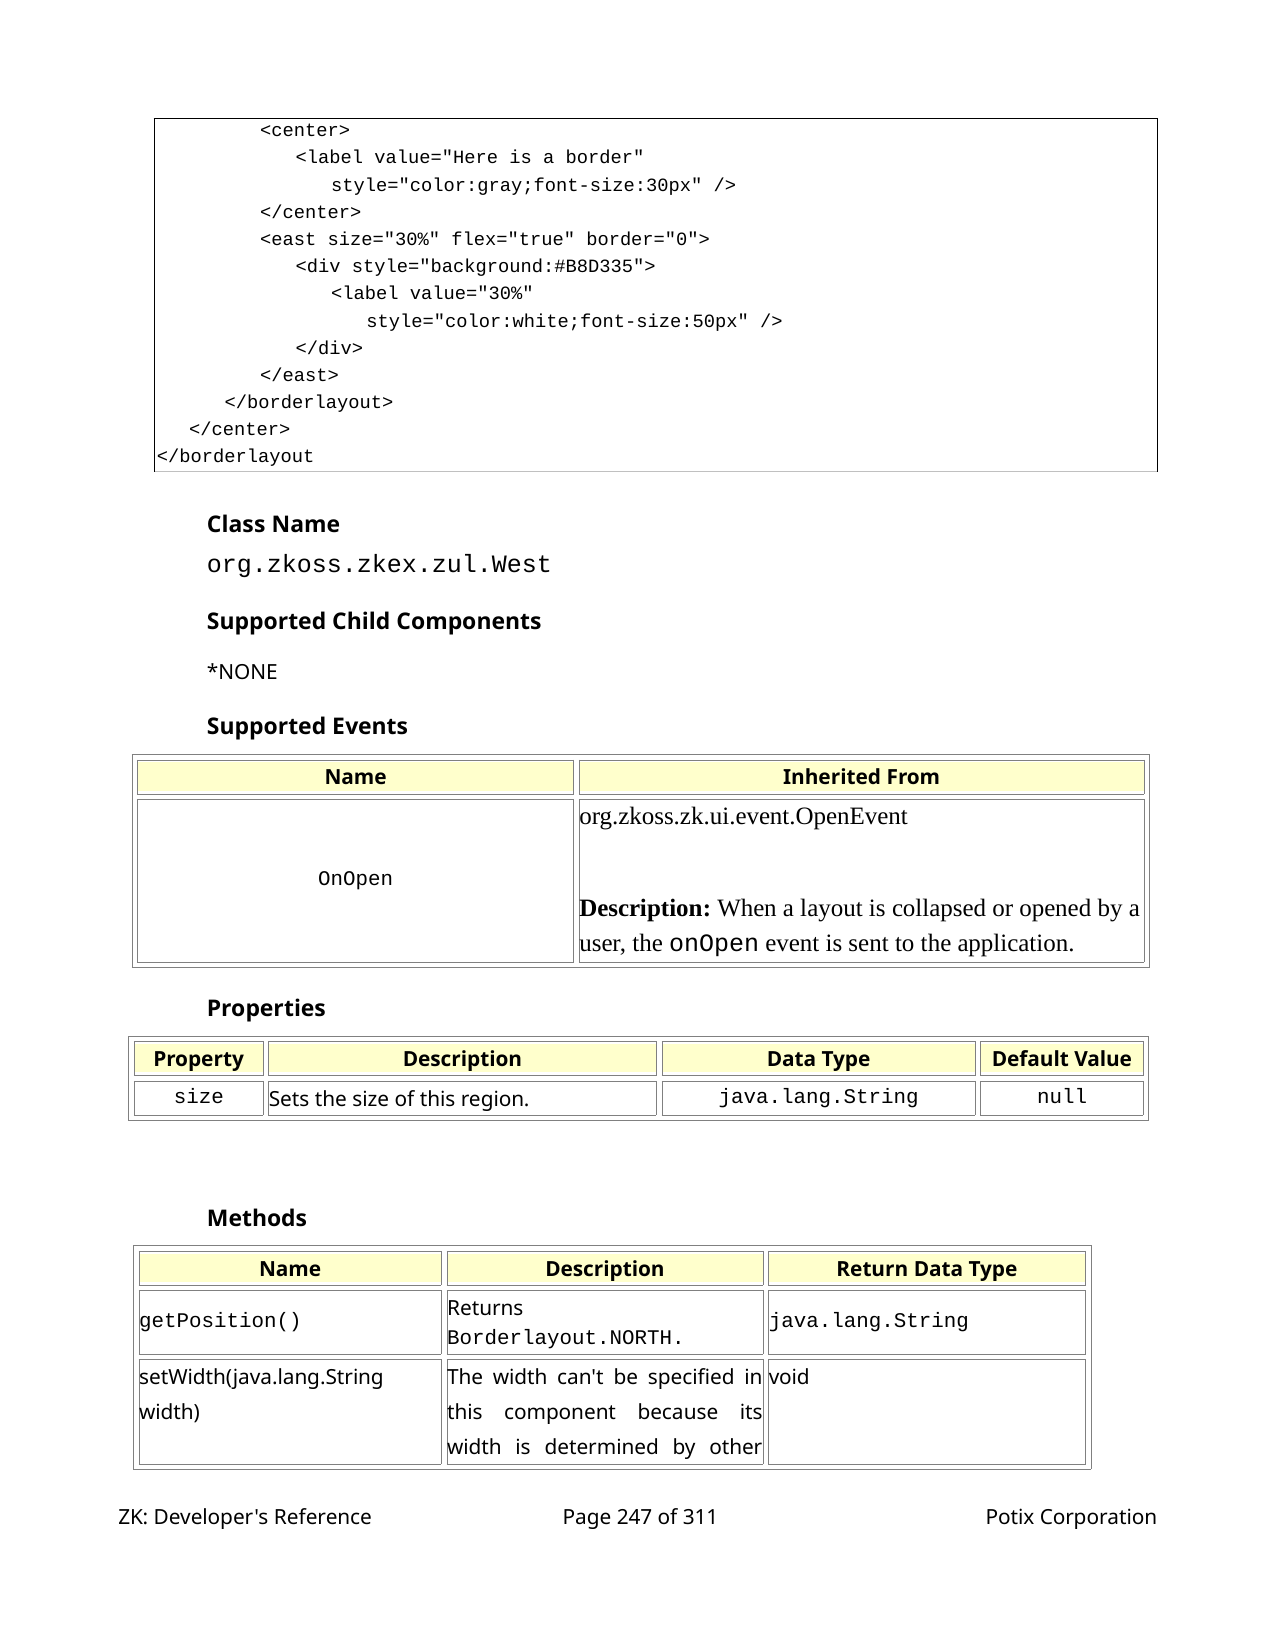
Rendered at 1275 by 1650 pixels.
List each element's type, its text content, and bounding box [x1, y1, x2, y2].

subtitle Class Name [207, 508, 1157, 539]
table_cell java.lang.String [766, 1285, 1088, 1354]
table_cell The width can't be specified in this component because its width is determined by other [444, 1354, 766, 1463]
text style="color:white;font-size:50px" /> [155, 308, 1157, 333]
text </div> [155, 336, 1157, 360]
text style="color:gray;font-size:30px" /> [155, 172, 1157, 197]
subtitle Properties [207, 992, 1157, 1023]
text <label value="Here is a border" [155, 145, 1157, 169]
table_cell setWidth(java.lang.String width) [136, 1354, 444, 1463]
table_header Inherited From [576, 755, 1147, 793]
table_cell org.zkoss.zk.ui.event.OpenEvent Description: When a layout is collapsed or opened by a user, the onOpen event is sent to the application. [576, 794, 1147, 962]
table_cell null [978, 1075, 1146, 1115]
table_cell Sets the size of this region. [266, 1075, 659, 1115]
text </borderlayout [155, 444, 1157, 471]
table_cell java.lang.String [659, 1075, 978, 1115]
subtitle Supported Child Components [207, 605, 1157, 636]
text <east size="30%" flex="true" border="0"> [155, 227, 1157, 251]
text </borderlayout> [155, 390, 1157, 414]
text org.zkoss.zkex.zul.West [207, 552, 1157, 580]
table_cell getPosition() [136, 1285, 444, 1354]
text </center> [155, 200, 1157, 224]
text <label value="30%" [155, 281, 1157, 306]
subtitle Supported Events [207, 710, 1157, 742]
table_cell OnOpen [134, 794, 576, 962]
table_cell Returns Borderlayout.NORTH. [444, 1285, 766, 1354]
table_cell void [766, 1354, 1088, 1463]
table_header Return Data Type [766, 1246, 1088, 1285]
text <center> [155, 119, 1157, 142]
table_header Default Value [978, 1037, 1146, 1075]
text </center> [155, 417, 1157, 441]
text </east> [155, 363, 1157, 387]
table_header Description [266, 1037, 659, 1075]
table_header Name [134, 755, 576, 793]
table_header Description [444, 1246, 766, 1285]
table_header Name [136, 1246, 444, 1285]
table_header Property [131, 1037, 266, 1075]
table_header Data Type [659, 1037, 978, 1075]
text *NONE [207, 657, 1157, 685]
subtitle Methods [207, 1202, 1157, 1233]
table_cell size [131, 1075, 266, 1115]
text <div style="background:#B8D335"> [155, 254, 1157, 278]
